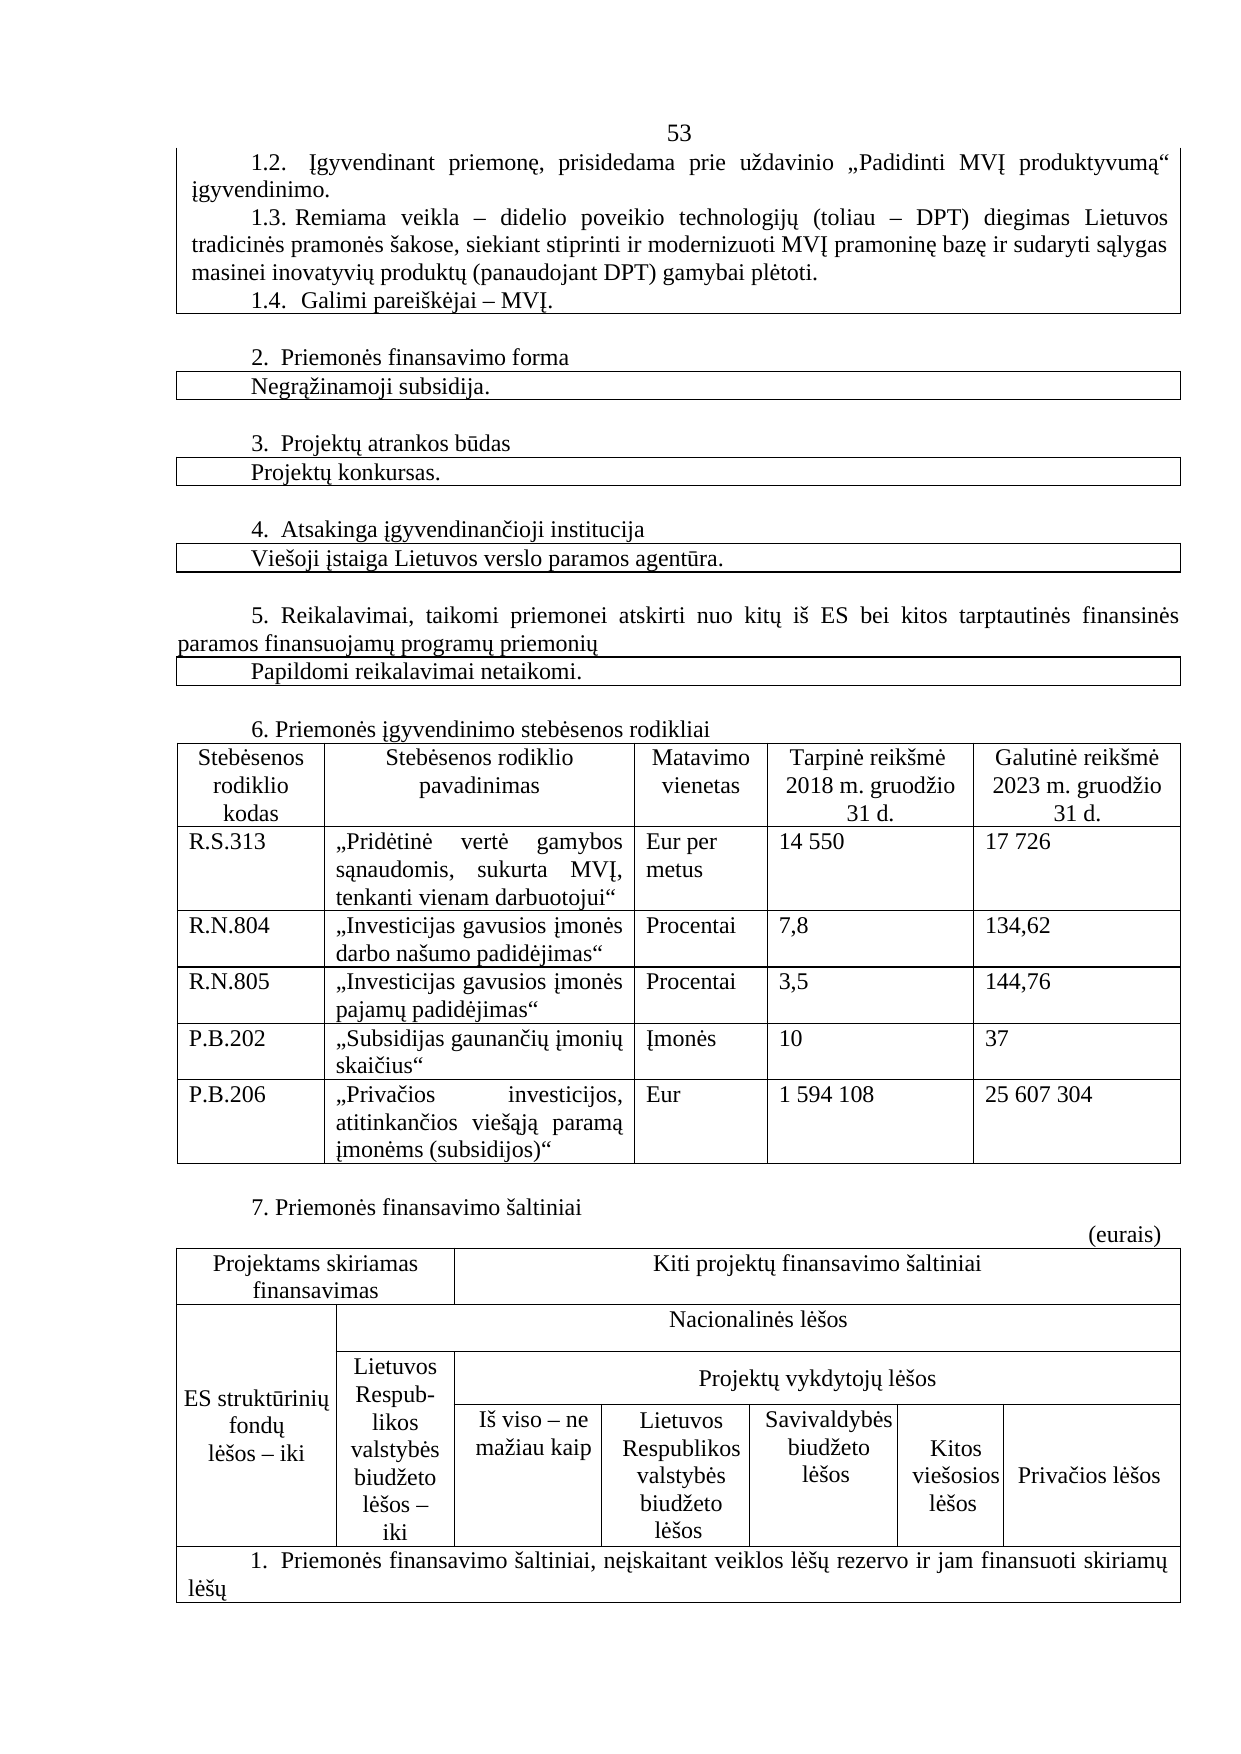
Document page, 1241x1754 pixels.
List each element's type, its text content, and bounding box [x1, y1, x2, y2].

table_cell P.B.206 [178, 1080, 324, 1163]
text 4. Atsakinga įgyvendinančioji institucija [215, 515, 1181, 543]
table_cell 134,62 [974, 911, 1180, 966]
table_cell Įmonės [635, 1024, 767, 1079]
table_header Projektams skiriamas finansavimas [177, 1249, 454, 1304]
table_cell 3,5 [768, 968, 973, 1023]
text 6. Priemonės įgyvendinimo stebėsenos rodikliai [177, 715, 1181, 742]
table_cell P.B.202 [178, 1024, 324, 1079]
table_cell 14 550 [768, 827, 973, 910]
table_cell Nacionalinės lėšos [337, 1305, 1180, 1351]
table_header Matavimo vienetas [635, 744, 767, 826]
table_cell „Privačios investicijos, atitinkančios viešąją paramą įmonėms (subsidijos)“ [325, 1080, 634, 1163]
table_cell R.N.805 [178, 968, 324, 1023]
table_cell 1. Priemonės finansavimo šaltiniai, neįskaitant veiklos lėšų rezervo ir jam finansuoti skiriamų lėšų [177, 1547, 1180, 1602]
text 7. Priemonės finansavimo šaltiniai [251, 1192, 1181, 1220]
table_cell „Investicijas gavusios įmonės pajamų padidėjimas“ [325, 968, 634, 1023]
table_cell Lietuvos Respublikos valstybės biudžeto lėšos [602, 1405, 749, 1546]
table_header Stebėsenos rodiklio kodas [178, 744, 324, 826]
table_cell R.S.313 [178, 827, 324, 910]
table_header Tarpinė reikšmė 2018 m. gruodžio 31 d. [768, 744, 973, 826]
table_cell Eur per metus [635, 827, 767, 910]
table_cell Privačios lėšos [1004, 1405, 1180, 1546]
text (eurais) [251, 1220, 1181, 1248]
table_cell Iš viso – ne mažiau kaip [455, 1405, 601, 1546]
table_cell Procentai [635, 968, 767, 1023]
table_cell 37 [974, 1024, 1180, 1079]
table_cell R.N.804 [178, 911, 324, 966]
text 5. Reikalavimai, taikomi priemonei atskirti nuo kitų iš ES bei kitos tarptautinės finansinės paramos finansuojamų programų priemonių [177, 601, 1181, 656]
table_cell Lietuvos Respub-likos valstybės biudžeto lėšos – iki [337, 1352, 454, 1546]
table_cell 144,76 [974, 968, 1180, 1023]
table_header Galutinė reikšmė 2023 m. gruodžio 31 d. [974, 744, 1180, 826]
text 2. Priemonės finansavimo forma [215, 343, 1181, 371]
table_cell 1.2. Įgyvendinant priemonę, prisidedama prie uždavinio „Padidinti MVĮ produktyvumą“ įgyvendinimo. 1.3. Remiama veikla – didelio poveikio technologijų (toliau – DPT) diegimas Lietuvos tradicinės pramonės šakose, siekiant stiprinti ir modernizuoti MVĮ pramoninę bazę ir sudaryti sąlygas masinei inovatyvių produktų (panaudojant DPT) gamybai plėtoti. [177, 148, 1180, 286]
table_cell „Subsidijas gaunančių įmonių skaičius“ [325, 1024, 634, 1079]
table_header Negrąžinamoji subsidija. [177, 372, 1180, 399]
table_cell Procentai [635, 911, 767, 966]
table_cell Eur [635, 1080, 767, 1163]
text 3. Projektų atrankos būdas [215, 429, 1181, 457]
table_cell ES struktūrinių fondų lėšos – iki [177, 1305, 336, 1546]
table_header Projektų konkursas. [177, 458, 1180, 485]
table_header Viešoji įstaiga Lietuvos verslo paramos agentūra. [177, 544, 1180, 571]
table_cell „Pridėtinė vertė gamybos sąnaudomis, sukurta MVĮ, tenkanti vienam darbuotojui“ [325, 827, 634, 910]
table_header Kiti projektų finansavimo šaltiniai [455, 1249, 1180, 1304]
table_header Papildomi reikalavimai netaikomi. [177, 658, 1180, 685]
table_cell 1.4. Galimi pareiškėjai – MVĮ. [177, 286, 1180, 313]
table_cell 7,8 [768, 911, 973, 966]
table_cell 10 [768, 1024, 973, 1079]
table_cell 17 726 [974, 827, 1180, 910]
table_header Stebėsenos rodiklio pavadinimas [325, 744, 634, 826]
table_cell 25 607 304 [974, 1080, 1180, 1163]
table_cell Kitos viešosios lėšos [898, 1405, 1003, 1546]
table_cell Projektų vykdytojų lėšos [455, 1352, 1180, 1404]
table_cell „Investicijas gavusios įmonės darbo našumo padidėjimas“ [325, 911, 634, 966]
table_cell Savivaldybės biudžeto lėšos [750, 1405, 897, 1546]
table_cell 1 594 108 [768, 1080, 973, 1163]
